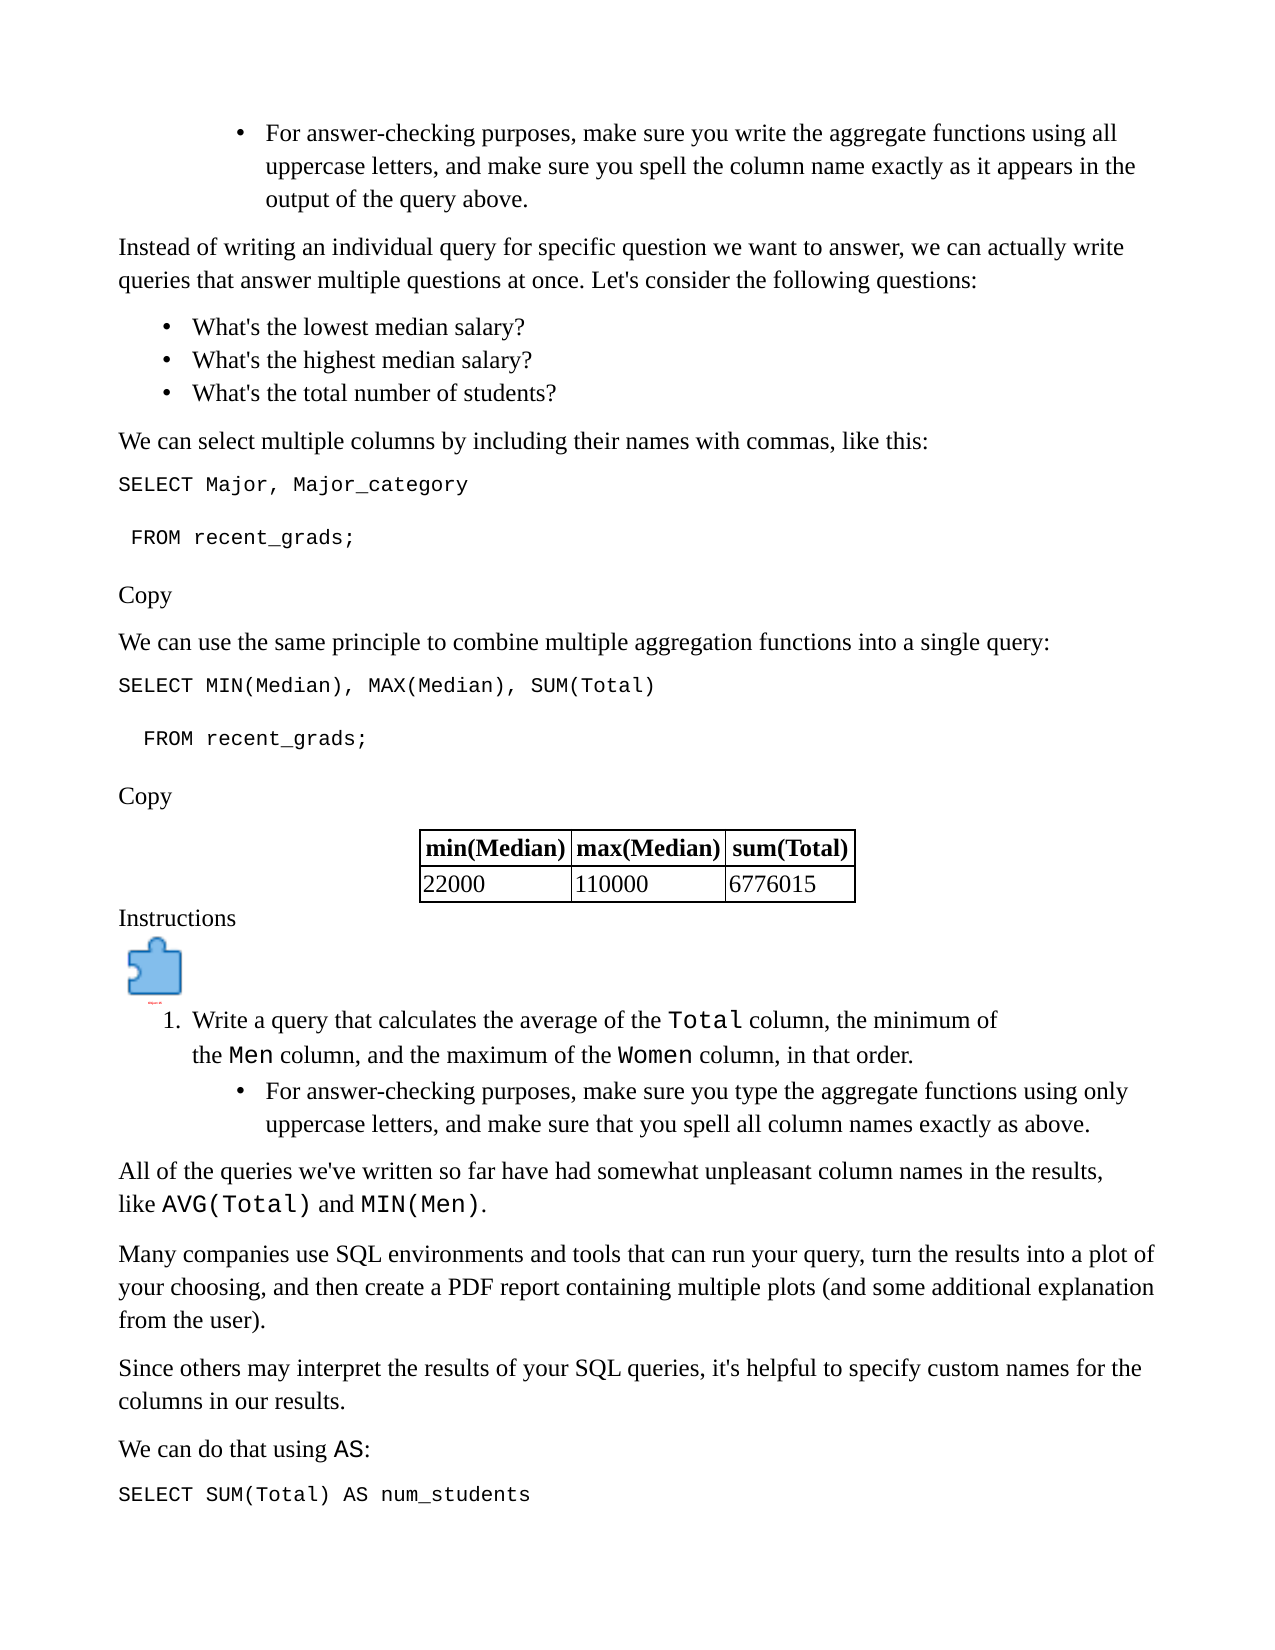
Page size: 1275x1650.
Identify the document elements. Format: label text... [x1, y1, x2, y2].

text SELECT MIN(Median), MAX(Median), SUM(Total) [118, 675, 1157, 699]
text We can do that using AS: [118, 1434, 1157, 1464]
list What's the lowest median salary? [162, 312, 1157, 341]
text All of the queries we've written so far have had somewhat unpleasant column names in the results, like AVG(Total) and MIN(Men). [118, 1156, 1157, 1220]
table_cell 110000 [572, 867, 725, 901]
list What's the highest median salary? [162, 345, 1157, 374]
list For answer-checking purposes, make sure you type the aggregate functions using only uppercase letters, and make sure that you spell all column names exactly as above. [236, 1076, 1157, 1137]
list Write a query that calculates the average of the Total column, the minimum of the Men column, and the maximum of the Women column, in that order. [162, 1005, 1157, 1071]
text Instructions [118, 903, 1157, 932]
text Many companies use SQL environments and tools that can run your query, turn the results into a plot of your choosing, and then create a PDF report containing multiple plots (and some additional explanation from the user). [118, 1239, 1157, 1334]
table_header sum(Total) [726, 831, 854, 865]
text Instead of writing an individual query for specific question we want to answer, we can actually write queries that answer multiple questions at once. Let's consider the following questions: [118, 232, 1157, 293]
list What's the total number of students? [162, 378, 1157, 407]
text FROM recent_grads; [118, 728, 1157, 752]
list For answer-checking purposes, make sure you write the aggregate functions using all uppercase letters, and make sure you spell the column name exactly as it appears in the output of the query above. [236, 118, 1157, 213]
table_cell 6776015 [726, 867, 854, 901]
text We can select multiple columns by including their names with commas, like this: [118, 426, 1157, 455]
text Since others may interpret the results of your SQL queries, it's helpful to specify custom names for the columns in our results. [118, 1353, 1157, 1415]
table_cell 22000 [421, 867, 571, 901]
table_header min(Median) [421, 831, 571, 865]
table_header max(Median) [572, 831, 725, 865]
text SELECT SUM(Total) AS num_students [118, 1484, 1157, 1507]
text Copy [118, 781, 1157, 810]
text SELECT Major, Major_category [118, 474, 1157, 497]
text Copy [118, 580, 1157, 609]
text FROM recent_grads; [118, 527, 1157, 550]
text We can use the same principle to combine multiple aggregation functions into a single query: [118, 627, 1157, 656]
